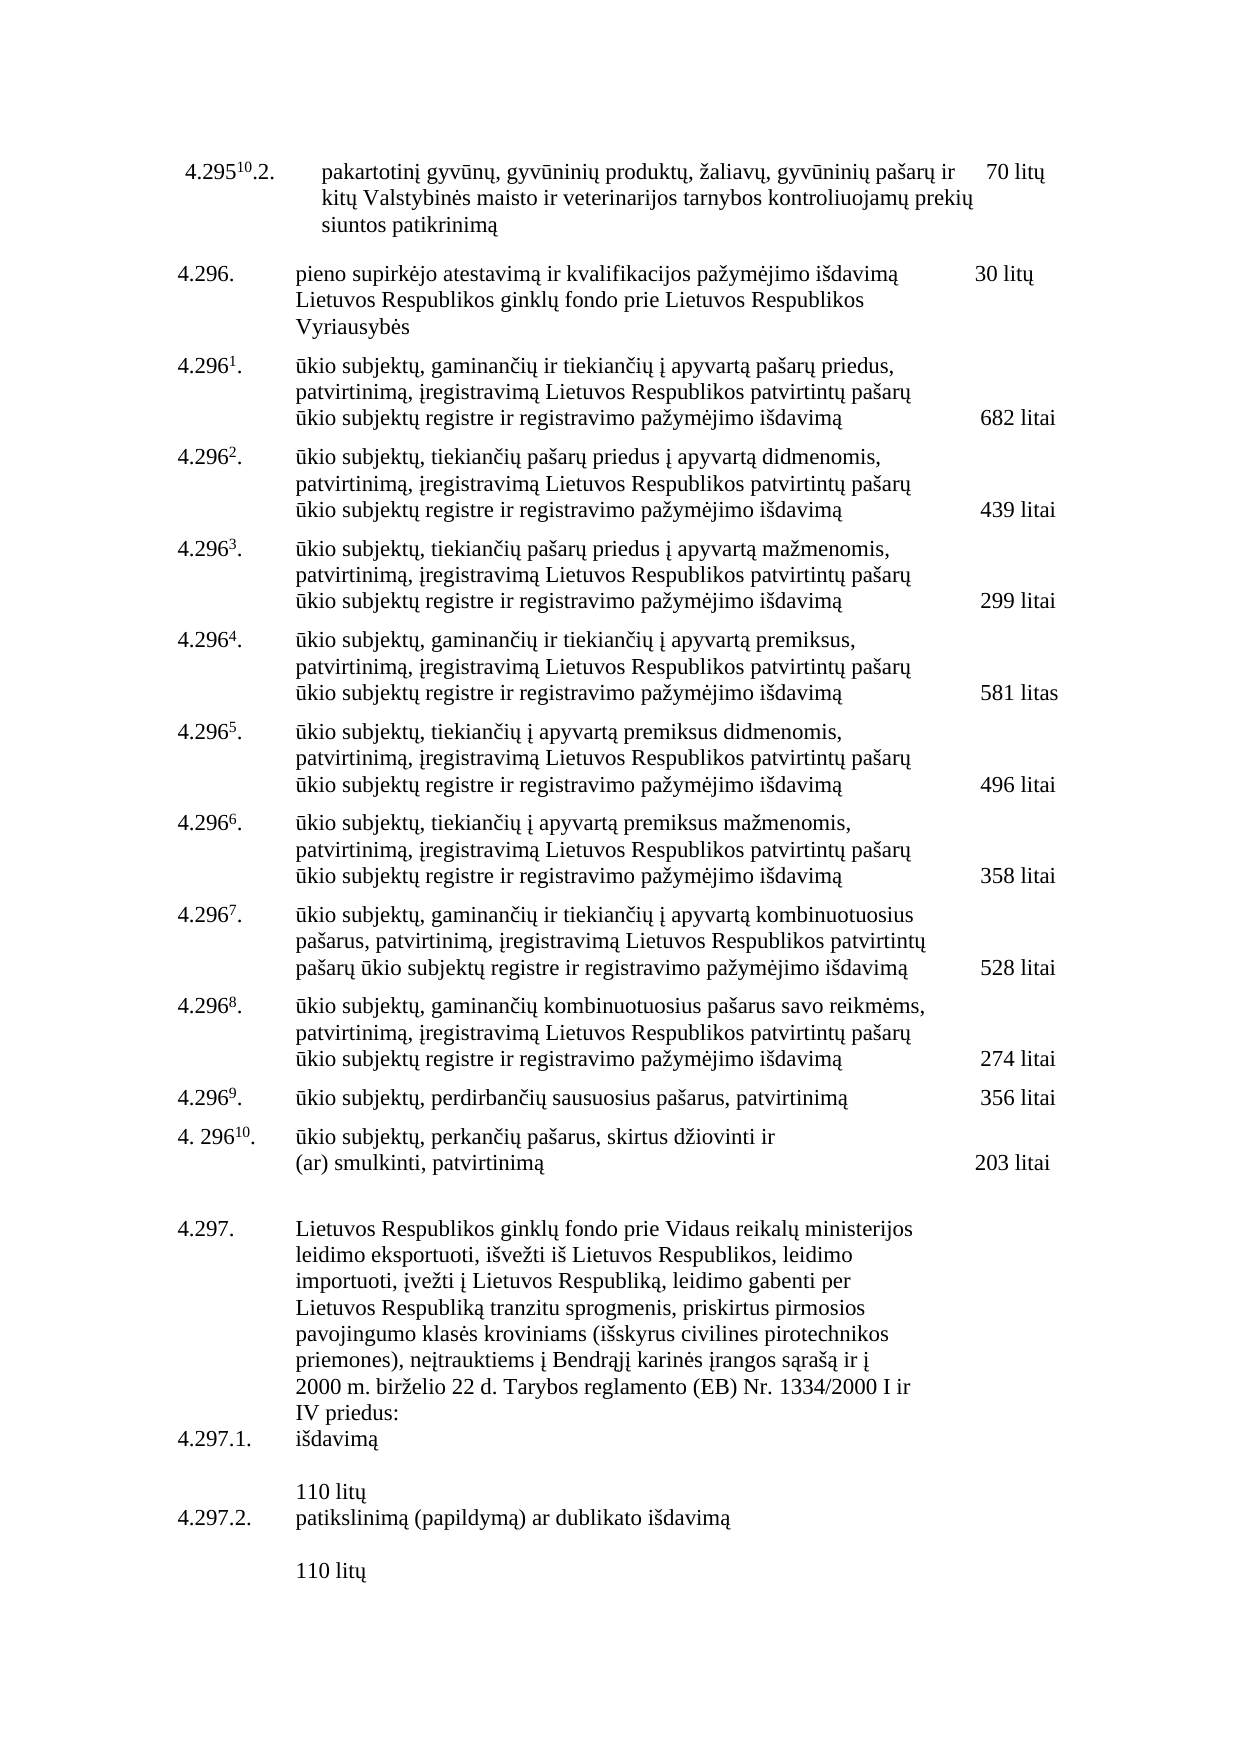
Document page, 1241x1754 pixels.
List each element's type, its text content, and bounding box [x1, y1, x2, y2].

text 4. 29610. ūkio subjektų, perkančių pašarus, skirtus džiovinti ir (ar) smulkinti, patvirtinimą 203 litai [177, 1123, 1122, 1176]
text Lietuvos Respublikos ginklų fondo prie Lietuvos Respublikos Vyriausybės [177, 286, 945, 339]
text 4.296. pieno supirkėjo atestavimą ir kvalifikacijos pažymėjimo išdavimą 30 litų [177, 260, 1122, 286]
text 4.297.1. išdavimą 110 litų [177, 1425, 924, 1504]
table_cell pakartotinį gyvūnų, gyvūninių produktų, žaliavų, gyvūninių pašarų ir kitų Valstybinės maisto ir veterinarijos tarnybos kontroliuojamų prekių siuntos patikrinimą [321, 148, 986, 248]
text 4.2961. ūkio subjektų, gaminančių ir tiekiančių į apyvartą pašarų priedus, patvirtinimą, įregistravimą Lietuvos Respublikos patvirtintų pašarų ūkio subjektų registre ir registravimo pažymėjimo išdavimą 682 litai [177, 352, 1122, 431]
text 4.2969. ūkio subjektų, perdirbančių sausuosius pašarus, patvirtinimą 356 litai [177, 1084, 1122, 1111]
text 4.2966. ūkio subjektų, tiekiančių į apyvartą premiksus mažmenomis, patvirtinimą, įregistravimą Lietuvos Respublikos patvirtintų pašarų ūkio subjektų registre ir registravimo pažymėjimo išdavimą 358 litai [177, 809, 1122, 888]
text 4.2962. ūkio subjektų, tiekiančių pašarų priedus į apyvartą didmenomis, patvirtinimą, įregistravimą Lietuvos Respublikos patvirtintų pašarų ūkio subjektų registre ir registravimo pažymėjimo išdavimą 439 litai [177, 443, 1122, 522]
text 4.2963. ūkio subjektų, tiekiančių pašarų priedus į apyvartą mažmenomis, patvirtinimą, įregistravimą Lietuvos Respublikos patvirtintų pašarų ūkio subjektų registre ir registravimo pažymėjimo išdavimą 299 litai [177, 535, 1122, 614]
table_cell 4.29510.2. [174, 148, 321, 248]
text 4.2964. ūkio subjektų, gaminančių ir tiekiančių į apyvartą premiksus, patvirtinimą, įregistravimą Lietuvos Respublikos patvirtintų pašarų ūkio subjektų registre ir registravimo pažymėjimo išdavimą 581 litas [177, 626, 1122, 705]
text 4.297. Lietuvos Respublikos ginklų fondo prie Vidaus reikalų ministerijos leidimo eksportuoti, išvežti iš Lietuvos Respublikos, leidimo importuoti, įvežti į Lietuvos Respubliką, leidimo gabenti per Lietuvos Respubliką tranzitu sprogmenis, priskirtus pirmosios pavojingumo klasės kroviniams (išskyrus civilines pirotechnikos priemones), neįtrauktiems į Bendrąjį karinės įrangos sąrašą ir į 2000 m. birželio 22 d. Tarybos reglamento (EB) Nr. 1334/2000 I ir IV priedus: [177, 1214, 924, 1425]
text 4.2965. ūkio subjektų, tiekiančių į apyvartą premiksus didmenomis, patvirtinimą, įregistravimą Lietuvos Respublikos patvirtintų pašarų ūkio subjektų registre ir registravimo pažymėjimo išdavimą 496 litai [177, 718, 1122, 797]
table_cell 70 litų [986, 148, 1148, 248]
text 4.2968. ūkio subjektų, gaminančių kombinuotuosius pašarus savo reikmėms, patvirtinimą, įregistravimą Lietuvos Respublikos patvirtintų pašarų ūkio subjektų registre ir registravimo pažymėjimo išdavimą 274 litai [177, 993, 1122, 1072]
text 4.2967. ūkio subjektų, gaminančių ir tiekiančių į apyvartą kombinuotuosius pašarus, patvirtinimą, įregistravimą Lietuvos Respublikos patvirtintų pašarų ūkio subjektų registre ir registravimo pažymėjimo išdavimą 528 litai [177, 901, 1122, 980]
text 4.297.2. patikslinimą (papildymą) ar dublikato išdavimą 110 litų [177, 1504, 945, 1583]
